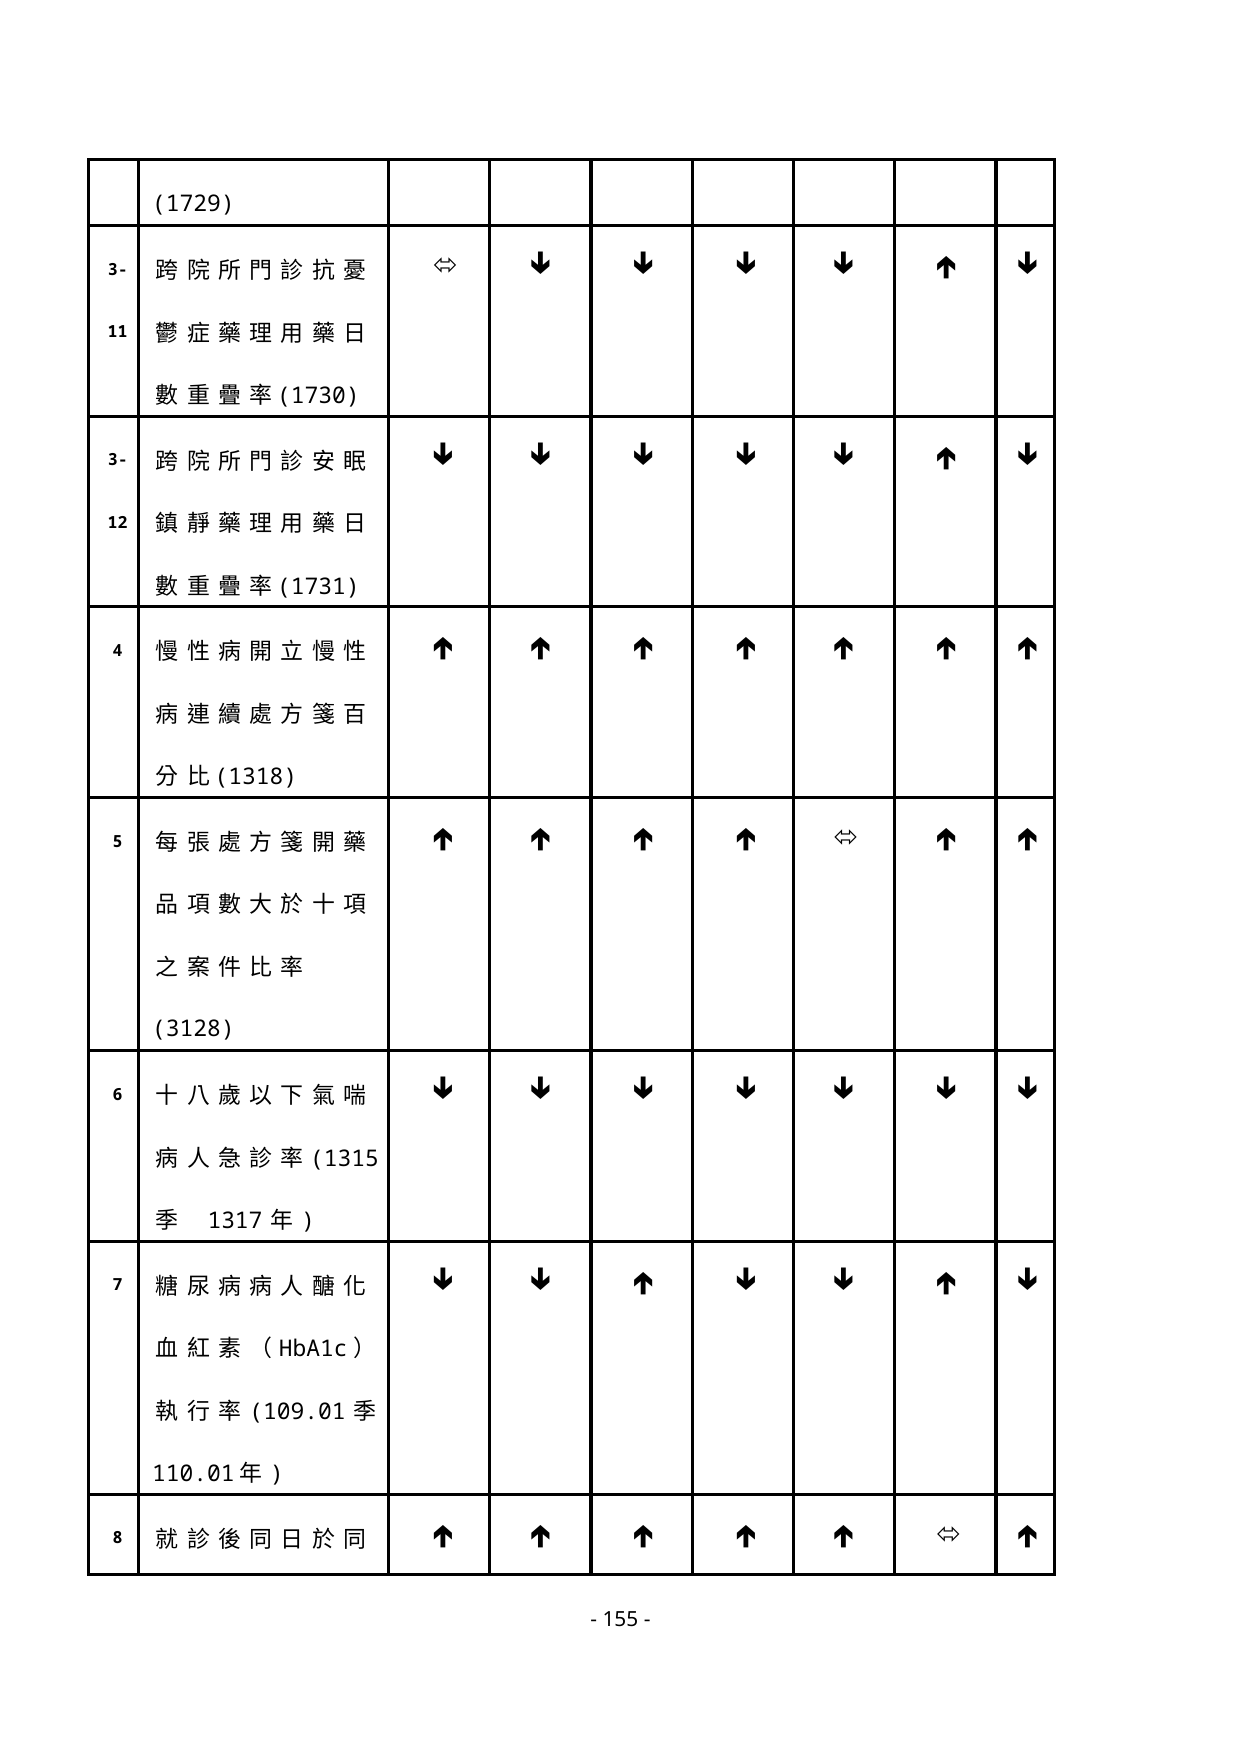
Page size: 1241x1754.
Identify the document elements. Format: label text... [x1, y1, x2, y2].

table_cell  [896, 799, 994, 1049]
table_cell  [795, 1496, 893, 1572]
table_cell  [795, 418, 893, 605]
table_cell  [390, 799, 488, 1049]
table_cell  [593, 1243, 691, 1493]
table_cell  [593, 418, 691, 605]
table_cell 3-12 [90, 418, 137, 605]
table_cell  [896, 227, 994, 414]
table_cell 4 [90, 608, 137, 796]
table_cell  [998, 227, 1053, 414]
table_cell [694, 161, 792, 224]
table_cell 6 [90, 1052, 137, 1239]
table_cell  [694, 799, 792, 1049]
table_cell  [998, 1052, 1053, 1239]
table_cell  [896, 1243, 994, 1493]
table_cell  [491, 227, 589, 414]
table_cell  [491, 418, 589, 605]
table_cell  [390, 1052, 488, 1239]
table_cell  [491, 1496, 589, 1572]
table_cell [491, 161, 589, 224]
table_cell 8 [90, 1496, 137, 1572]
table_cell  [593, 227, 691, 414]
table_cell  [593, 1052, 691, 1239]
table_cell  [491, 608, 589, 796]
table_cell  [390, 418, 488, 605]
table_cell [795, 161, 893, 224]
table_cell  [896, 1052, 994, 1239]
table_cell  [694, 608, 792, 796]
table_cell  [694, 1496, 792, 1572]
table_cell (1729) [140, 161, 387, 224]
table_cell  [491, 1243, 589, 1493]
table_cell 跨院所門診安眠鎮靜藥理用藥日數重疊率(1731) [140, 418, 387, 605]
table_cell  [593, 608, 691, 796]
table_cell  [694, 1243, 792, 1493]
table_cell [390, 161, 488, 224]
table_cell  [896, 1496, 994, 1572]
table_cell  [390, 1496, 488, 1572]
table_cell  [593, 1496, 691, 1572]
table_cell  [390, 227, 488, 414]
table_cell 慢性病開立慢性病連續處方箋百分比(1318) [140, 608, 387, 796]
table_cell  [896, 418, 994, 605]
table_cell  [795, 1243, 893, 1493]
table_cell  [390, 1243, 488, 1493]
table_cell  [795, 608, 893, 796]
table_cell  [795, 799, 893, 1049]
table_cell 3-11 [90, 227, 137, 414]
table_cell  [593, 799, 691, 1049]
table_cell 十八歲以下氣喘病人急診率(1315季 1317年) [140, 1052, 387, 1239]
table_cell [896, 161, 994, 224]
table_cell  [998, 1243, 1053, 1493]
table_cell [998, 161, 1053, 224]
table_cell  [998, 608, 1053, 796]
table_cell  [998, 418, 1053, 605]
table_cell 每張處方箋開藥品項數大於十項之案件比率(3128) [140, 799, 387, 1049]
table_cell  [998, 799, 1053, 1049]
table_cell  [390, 608, 488, 796]
table_cell  [694, 418, 792, 605]
table_cell  [795, 1052, 893, 1239]
table_cell [593, 161, 691, 224]
table_cell 就診後同日於同 [140, 1496, 387, 1572]
table_cell 跨院所門診抗憂鬱症藥理用藥日數重疊率(1730) [140, 227, 387, 414]
table_cell  [896, 608, 994, 796]
table_cell  [694, 1052, 792, 1239]
table_cell  [694, 227, 792, 414]
table_cell 7 [90, 1243, 137, 1493]
table_cell 糖尿病病人醣化血紅素（HbA1c）執行率(109.01季 110.01年) [140, 1243, 387, 1493]
table_cell  [491, 799, 589, 1049]
table_cell  [491, 1052, 589, 1239]
table_cell 5 [90, 799, 137, 1049]
table_cell [90, 161, 137, 224]
table_cell  [795, 227, 893, 414]
table_cell  [998, 1496, 1053, 1572]
